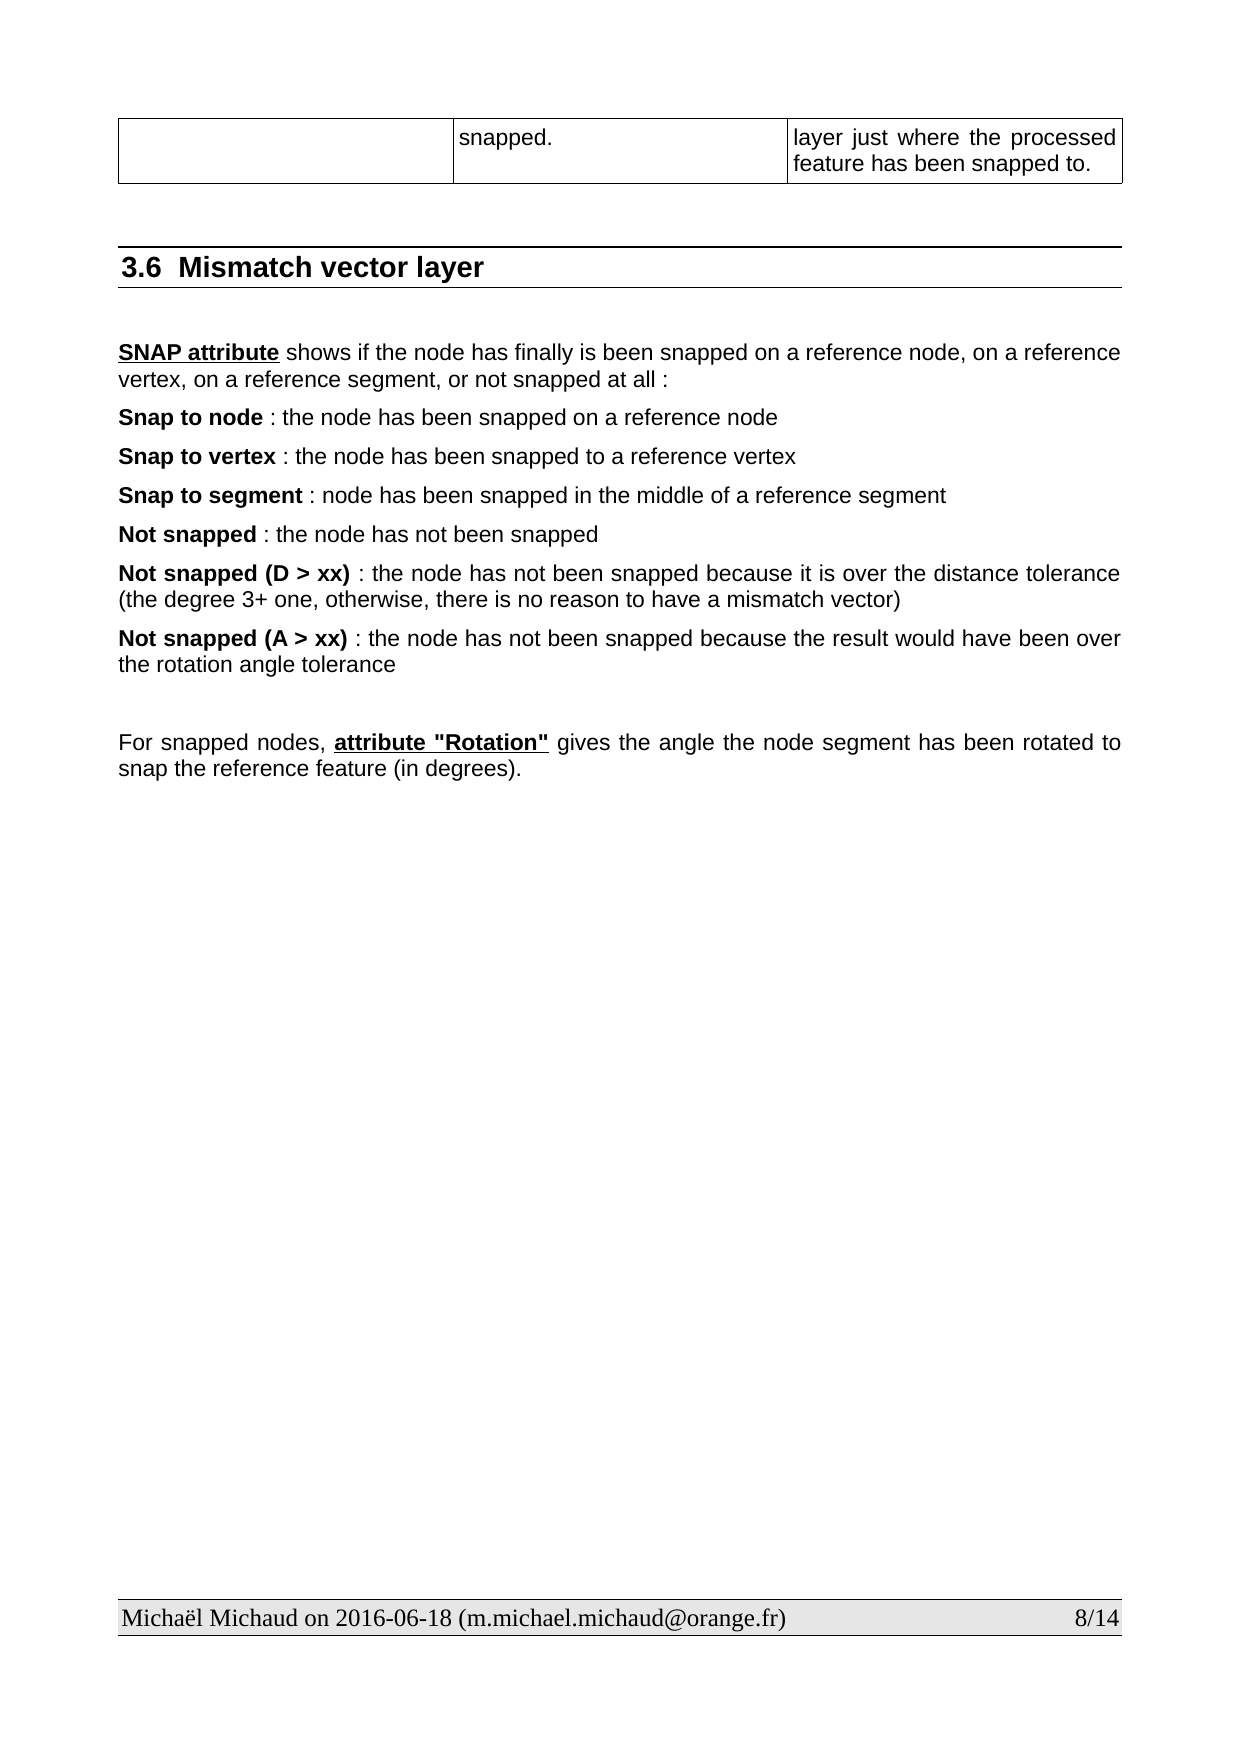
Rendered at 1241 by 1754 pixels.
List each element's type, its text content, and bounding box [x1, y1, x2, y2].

text Snap to node : the node has been snapped on a reference node [118, 404, 1122, 431]
text SNAP attribute shows if the node has finally is been snapped on a reference node, on a reference vertex, on a reference segment, or not snapped at all : [118, 339, 1122, 392]
text Not snapped : the node has not been snapped [118, 521, 1122, 547]
text Snap to segment : node has been snapped in the middle of a reference segment [118, 482, 1122, 508]
text Not snapped (D > xx) : the node has not been snapped because it is over the distance tolerance (the degree 3+ one, otherwise, there is no reason to have a mismatch vector) [118, 560, 1122, 612]
text Snap to vertex : the node has been snapped to a reference vertex [118, 443, 1122, 469]
text Not snapped (A > xx) : the node has not been snapped because the result would have been over the rotation angle tolerance [118, 625, 1122, 678]
table_cell layer just where the processed feature has been snapped to. [788, 119, 1122, 182]
text For snapped nodes, attribute "Rotation" gives the angle the node segment has been rotated to snap the reference feature (in degrees). [118, 729, 1122, 782]
subtitle Mismatch vector layer [118, 248, 1122, 287]
table_cell snapped. [454, 119, 787, 182]
table_cell [119, 119, 453, 182]
